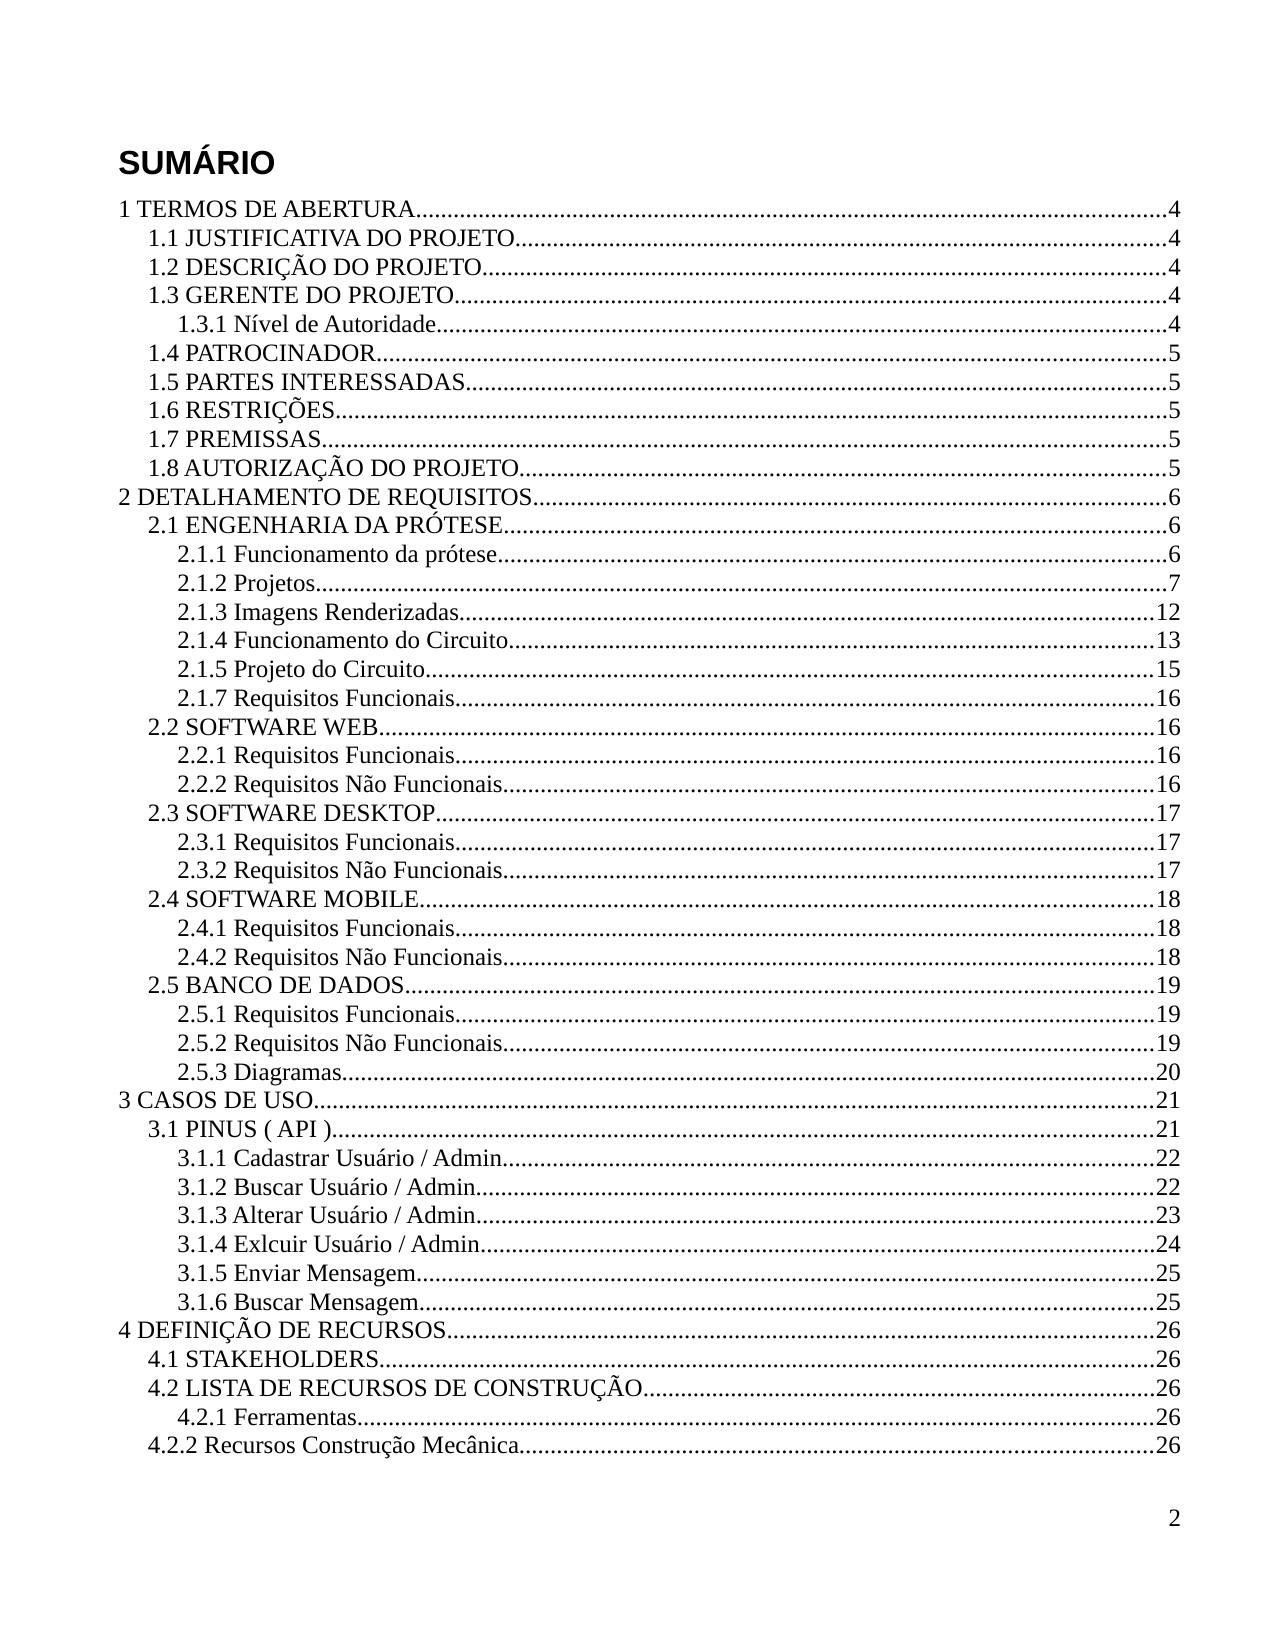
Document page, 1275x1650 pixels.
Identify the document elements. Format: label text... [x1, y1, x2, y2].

text 4.2 LISTA DE RECURSOS DE CONSTRUÇÃO 26 [148, 1373, 1181, 1402]
text 4.2.2 Recursos Construção Mecânica 26 [148, 1430, 1181, 1459]
text 1.3.1 Nível de Autoridade 4 [177, 309, 1181, 338]
text 3.1.2 Buscar Usuário / Admin 22 [177, 1172, 1181, 1200]
text 1.4 PATROCINADOR 5 [148, 338, 1181, 367]
text 2.5.3 Diagramas 20 [177, 1057, 1181, 1085]
text 1.6 RESTRIÇÕES 5 [148, 395, 1181, 424]
text 1.1 JUSTIFICATIVA DO PROJETO 4 [148, 223, 1181, 252]
text 2.4 SOFTWARE MOBILE 18 [148, 884, 1181, 913]
text 2.2.1 Requisitos Funcionais 16 [177, 740, 1181, 769]
text 3.1.3 Alterar Usuário / Admin 23 [177, 1200, 1181, 1229]
text 2.2 SOFTWARE WEB 16 [148, 712, 1181, 740]
text 1.8 AUTORIZAÇÃO DO PROJETO 5 [148, 453, 1181, 482]
text 2.1.7 Requisitos Funcionais 16 [177, 683, 1181, 712]
text 2.5.1 Requisitos Funcionais 19 [177, 999, 1181, 1028]
text 4 DEFINIÇÃO DE RECURSOS 26 [118, 1315, 1181, 1344]
text 2.1.1 Funcionamento da prótese 6 [177, 539, 1181, 568]
text 3.1.6 Buscar Mensagem 25 [177, 1287, 1181, 1315]
text 2.1 ENGENHARIA DA PRÓTESE 6 [148, 510, 1181, 539]
text 3.1 PINUS ( API ) 21 [148, 1114, 1181, 1143]
text 1.3 GERENTE DO PROJETO 4 [148, 280, 1181, 309]
text 2.5.2 Requisitos Não Funcionais 19 [177, 1028, 1181, 1057]
subtitle SUMÁRIO [118, 143, 1181, 182]
text 1.7 PREMISSAS 5 [148, 424, 1181, 453]
text 1 TERMOS DE ABERTURA 4 [118, 194, 1181, 223]
text 3.1.1 Cadastrar Usuário / Admin 22 [177, 1143, 1181, 1172]
text 2.3.1 Requisitos Funcionais 17 [177, 827, 1181, 855]
text 1.5 PARTES INTERESSADAS 5 [148, 367, 1181, 395]
text 4.1 STAKEHOLDERS 26 [148, 1344, 1181, 1373]
text 1.2 DESCRIÇÃO DO PROJETO 4 [148, 252, 1181, 280]
text 3.1.4 Exlcuir Usuário / Admin 24 [177, 1229, 1181, 1258]
text 2.1.4 Funcionamento do Circuito 13 [177, 625, 1181, 654]
text 2.5 BANCO DE DADOS 19 [148, 970, 1181, 999]
text 2.3 SOFTWARE DESKTOP 17 [148, 798, 1181, 827]
text 2.1.5 Projeto do Circuito 15 [177, 654, 1181, 683]
text 2.4.1 Requisitos Funcionais 18 [177, 913, 1181, 942]
text 3.1.5 Enviar Mensagem 25 [177, 1258, 1181, 1287]
text 2.1.3 Imagens Renderizadas 12 [177, 597, 1181, 625]
text 2.1.2 Projetos 7 [177, 568, 1181, 597]
text 2.2.2 Requisitos Não Funcionais 16 [177, 769, 1181, 798]
text 2 DETALHAMENTO DE REQUISITOS 6 [118, 482, 1181, 510]
text 2.3.2 Requisitos Não Funcionais 17 [177, 855, 1181, 884]
text 4.2.1 Ferramentas 26 [177, 1402, 1181, 1430]
text 2.4.2 Requisitos Não Funcionais 18 [177, 942, 1181, 970]
text 3 CASOS DE USO 21 [118, 1085, 1181, 1114]
